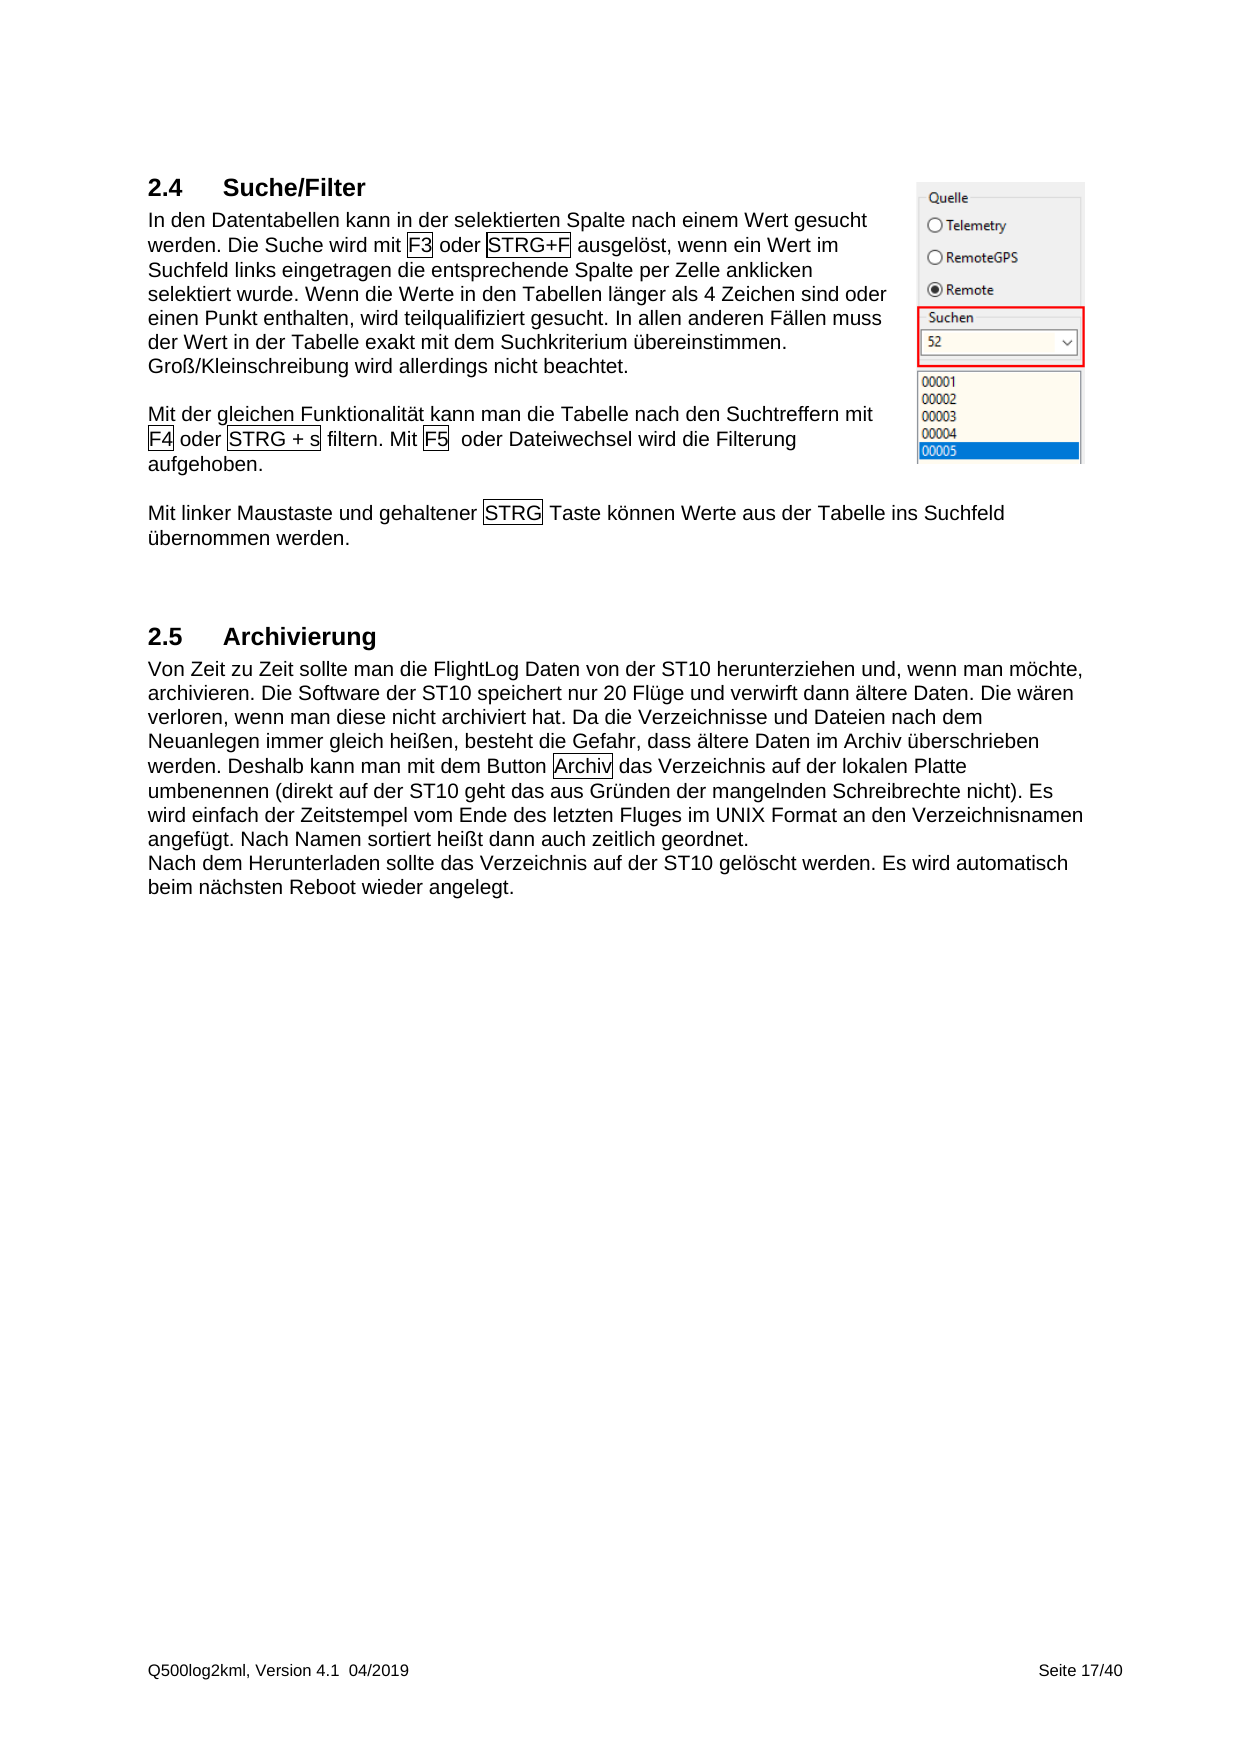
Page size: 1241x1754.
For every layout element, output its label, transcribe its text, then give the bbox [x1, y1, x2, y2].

subtitle Suche/Filter [148, 173, 1093, 201]
text In den Datentabellen kann in der selektierten Spalte nach einem Wert gesucht werden. Die Suche wird mit F3 oder STRG+F ausgelöst, wenn ein Wert im Suchfeld links eingetragen die entsprechende Spalte per Zelle anklicken selektiert wurde. Wenn die Werte in den Tabellen länger als 4 Zeichen sind oder einen Punkt enthalten, wird teilqualifiziert gesucht. In allen anderen Fällen muss der Wert in der Tabelle exakt mit dem Suchkriterium übereinstimmen. Groß/Kleinschreibung wird allerdings nicht beachtet. [148, 208, 916, 377]
text Mit linker Maustaste und gehaltener STRG Taste können Werte aus der Tabelle ins Suchfeld übernommen werden. [148, 499, 1093, 549]
text Mit der gleichen Funktionalität kann man die Tabelle nach den Suchtreffern mit F4 oder STRG + s filtern. Mit F5 oder Dateiwechsel wird die Filterung aufgehoben. [148, 401, 1093, 475]
subtitle Archivierung [148, 622, 1093, 651]
picture [916, 182, 1085, 464]
text Von Zeit zu Zeit sollte man die FlightLog Daten von der ST10 herunterziehen und, wenn man möchte, archivieren. Die Software der ST10 speichert nur 20 Flüge und verwirft dann ältere Daten. Die wären verloren, wenn man diese nicht archiviert hat. Da die Verzeichnisse und Dateien nach dem Neuanlegen immer gleich heißen, besteht die Gefahr, dass ältere Daten im Archiv überschrieben werden. Deshalb kann man mit dem Button Archiv das Verzeichnis auf der lokalen Platte umbenennen (direkt auf der ST10 geht das aus Gründen der mangelnden Schreibrechte nicht). Es wird einfach der Zeitstempel vom Ende des letzten Fluges im UNIX Format an den Verzeichnisnamen angefügt. Nach Namen sortiert heißt dann auch zeitlich geordnet. Nach dem Herunterladen sollte das Verzeichnis auf der ST10 gelöscht werden. Es wird automatisch beim nächsten Reboot wieder angelegt. [148, 657, 1093, 899]
